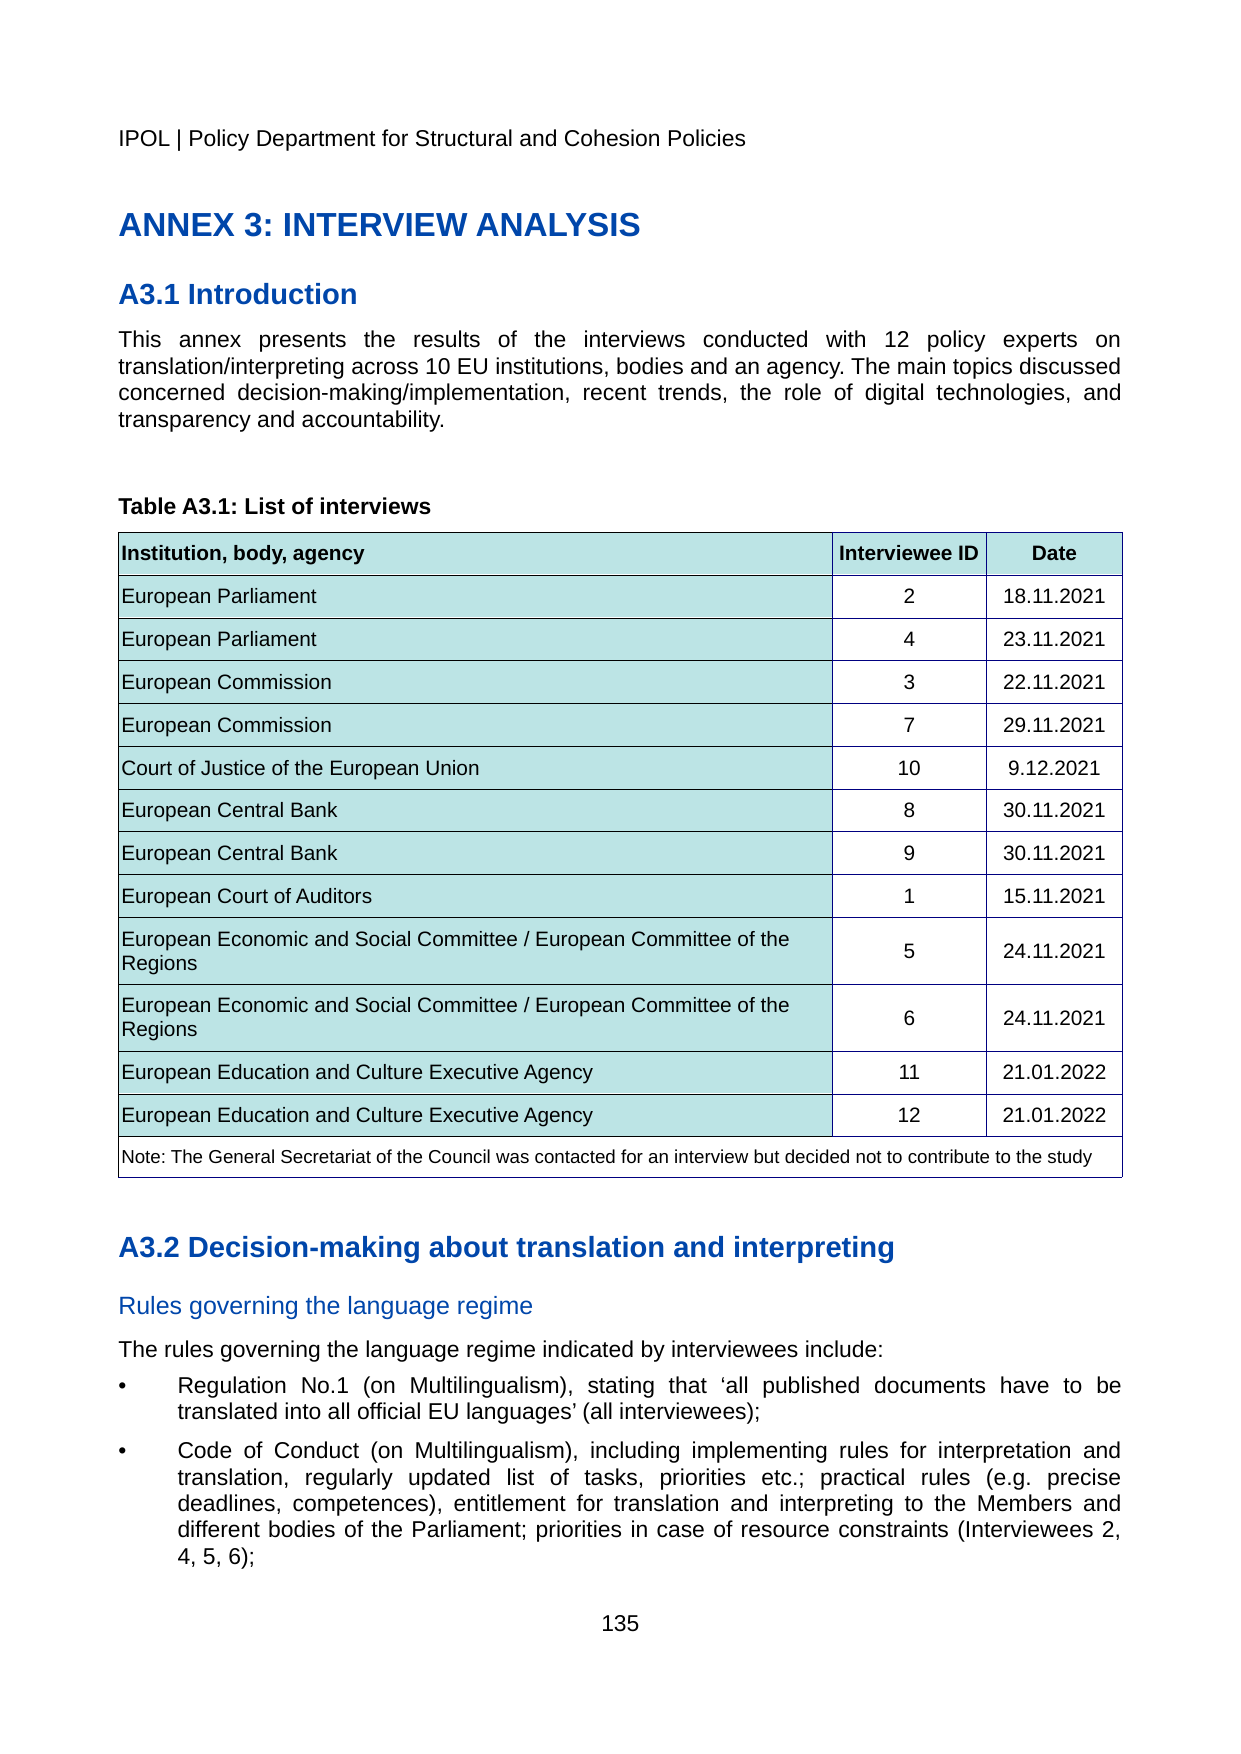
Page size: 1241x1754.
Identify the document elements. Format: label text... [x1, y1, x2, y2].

table_cell European Education and Culture Executive Agency [119, 1052, 832, 1093]
subtitle A3.1 Introduction [118, 277, 1122, 311]
table_cell European Economic and Social Committee / European Committee of the Regions [119, 918, 832, 984]
table_cell Note: The General Secretariat of the Council was contacted for an interview but decided not to contribute to the study [119, 1137, 1122, 1177]
table_header Date [987, 533, 1122, 574]
text Table A3.1: List of interviews [118, 493, 1122, 519]
table_cell European Central Bank [119, 790, 832, 831]
table_cell European Commission [119, 704, 832, 746]
table_cell 12 [833, 1095, 986, 1136]
text • Regulation No.1 (on Multilingualism), stating that ‘all published documents have to be translated into all official EU languages’ (all interviewees); [118, 1372, 1122, 1424]
subtitle ANNEX 3: INTERVIEW ANALYSIS [118, 205, 1122, 244]
table_cell 22.11.2021 [987, 661, 1122, 703]
text The rules governing the language regime indicated by interviewees include: [118, 1336, 1122, 1362]
table_cell European Parliament [119, 619, 832, 660]
table_cell European Court of Auditors [119, 875, 832, 917]
table_cell European Education and Culture Executive Agency [119, 1095, 832, 1136]
table_cell 30.11.2021 [987, 832, 1122, 874]
table_cell European Commission [119, 661, 832, 703]
table_cell 18.11.2021 [987, 576, 1122, 617]
table_cell 4 [833, 619, 986, 660]
table_cell 9.12.2021 [987, 747, 1122, 789]
subtitle Rules governing the language regime [118, 1291, 1122, 1320]
table_cell 3 [833, 661, 986, 703]
table_cell 23.11.2021 [987, 619, 1122, 660]
table_cell 30.11.2021 [987, 790, 1122, 831]
table_header Interviewee ID [833, 533, 986, 574]
table_cell 2 [833, 576, 986, 617]
table_cell 15.11.2021 [987, 875, 1122, 917]
table_cell Court of Justice of the European Union [119, 747, 832, 789]
table_cell 24.11.2021 [987, 918, 1122, 984]
table_cell 29.11.2021 [987, 704, 1122, 746]
table_cell 21.01.2022 [987, 1095, 1122, 1136]
table_cell European Economic and Social Committee / European Committee of the Regions [119, 985, 832, 1051]
text • Code of Conduct (on Multilingualism), including implementing rules for interpretation and translation, regularly updated list of tasks, priorities etc.; practical rules (e.g. precise deadlines, competences), entitlement for translation and interpreting to the Members and different bodies of the Parliament; priorities in case of resource constraints (Interviewees 2, 4, 5, 6); [118, 1437, 1122, 1569]
table_cell 10 [833, 747, 986, 789]
table_cell 21.01.2022 [987, 1052, 1122, 1093]
table_cell 7 [833, 704, 986, 746]
table_cell 9 [833, 832, 986, 874]
table_header Institution, body, agency [119, 533, 832, 574]
table_cell European Parliament [119, 576, 832, 617]
table_cell 6 [833, 985, 986, 1051]
table_cell 11 [833, 1052, 986, 1093]
text This annex presents the results of the interviews conducted with 12 policy experts on translation/interpreting across 10 EU institutions, bodies and an agency. The main topics discussed concerned decision-making/implementation, recent trends, the role of digital technologies, and transparency and accountability. [118, 326, 1122, 432]
table_cell 8 [833, 790, 986, 831]
table_cell European Central Bank [119, 832, 832, 874]
table_cell 5 [833, 918, 986, 984]
subtitle A3.2 Decision-making about translation and interpreting [118, 1230, 1122, 1264]
table_cell 1 [833, 875, 986, 917]
table_cell 24.11.2021 [987, 985, 1122, 1051]
